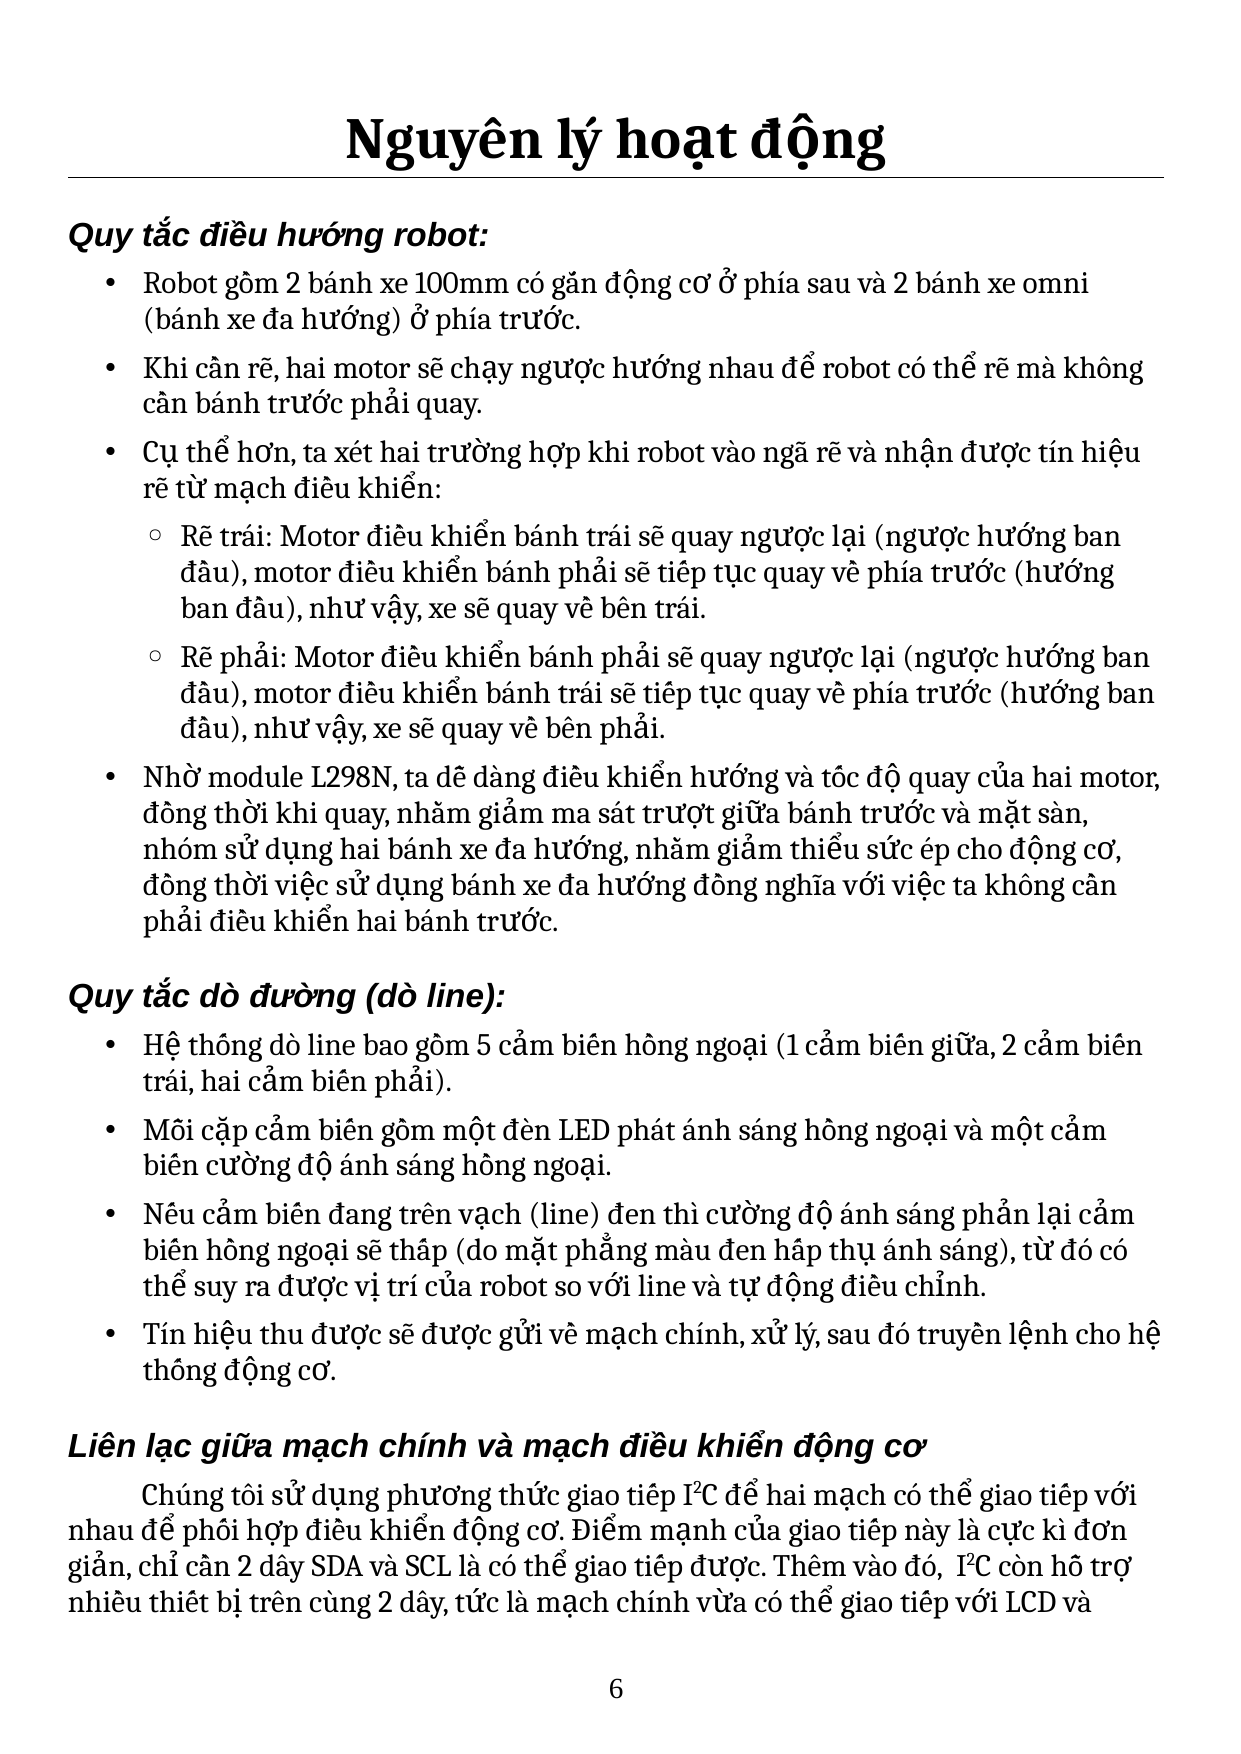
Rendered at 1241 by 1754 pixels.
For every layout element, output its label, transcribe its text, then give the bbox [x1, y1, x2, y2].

list Cụ thể hơn, ta xét hai trường hợp khi robot vào ngã rẽ và nhận được tín hiệu rẽ từ mạch điều khiển: [105, 434, 1164, 506]
list Nếu cảm biến đang trên vạch (line) đen thì cường độ ánh sáng phản lại cảm biến hồng ngoại sẽ thấp (do mặt phẳng màu đen hấp thụ ánh sáng), từ đó có thể suy ra được vị trí của robot so với line và tự động điều chỉnh. [105, 1196, 1164, 1304]
list Tín hiệu thu được sẽ được gửi về mạch chính, xử lý, sau đó truyền lệnh cho hệ thống động cơ. [105, 1316, 1164, 1388]
text Chúng tôi sử dụng phương thức giao tiếp I2C để hai mạch có thể giao tiếp với nhau để phối hợp điều khiển động cơ. Điểm mạnh của giao tiếp này là cực kì đơn giản, chỉ cần 2 dây SDA và SCL là có thể giao tiếp được. Thêm vào đó, I2C còn hỗ trợ nhiều thiết bị trên cùng 2 dây, tức là mạch chính vừa có thể giao tiếp với LCD và [68, 1477, 1164, 1621]
subtitle Nguyên lý hoạt động [68, 101, 1164, 177]
list Rẽ trái: Motor điều khiển bánh trái sẽ quay ngược lại (ngược hướng ban đầu), motor điều khiển bánh phải sẽ tiếp tục quay về phía trước (hướng ban đầu), như vậy, xe sẽ quay về bên trái. [143, 519, 1164, 626]
list Rẽ phải: Motor điều khiển bánh phải sẽ quay ngược lại (ngược hướng ban đầu), motor điều khiển bánh trái sẽ tiếp tục quay về phía trước (hướng ban đầu), như vậy, xe sẽ quay về bên phải. [143, 639, 1164, 747]
subtitle Liên lạc giữa mạch chính và mạch điều khiển động cơ [68, 1426, 1164, 1464]
subtitle Quy tắc điều hướng robot: [68, 214, 1164, 253]
subtitle Quy tắc dò đường (dò line): [68, 976, 1164, 1015]
list Khi cần rẽ, hai motor sẽ chạy ngược hướng nhau để robot có thể rẽ mà không cần bánh trước phải quay. [105, 350, 1164, 422]
list Hệ thống dò line bao gồm 5 cảm biến hồng ngoại (1 cảm biến giữa, 2 cảm biến trái, hai cảm biến phải). [105, 1027, 1164, 1099]
list Nhờ module L298N, ta dễ dàng điều khiển hướng và tốc độ quay của hai motor, đồng thời khi quay, nhằm giảm ma sát trượt giữa bánh trước và mặt sàn, nhóm sử dụng hai bánh xe đa hướng, nhằm giảm thiểu sức ép cho động cơ, đồng thời việc sử dụng bánh xe đa hướng đồng nghĩa với việc ta không cần phải điều khiển hai bánh trước. [105, 759, 1164, 939]
list Mỗi cặp cảm biến gồm một đèn LED phát ánh sáng hồng ngoại và một cảm biến cường độ ánh sáng hồng ngoại. [105, 1112, 1164, 1184]
list Robot gồm 2 bánh xe 100mm có gắn động cơ ở phía sau và 2 bánh xe omni (bánh xe đa hướng) ở phía trước. [105, 266, 1164, 337]
